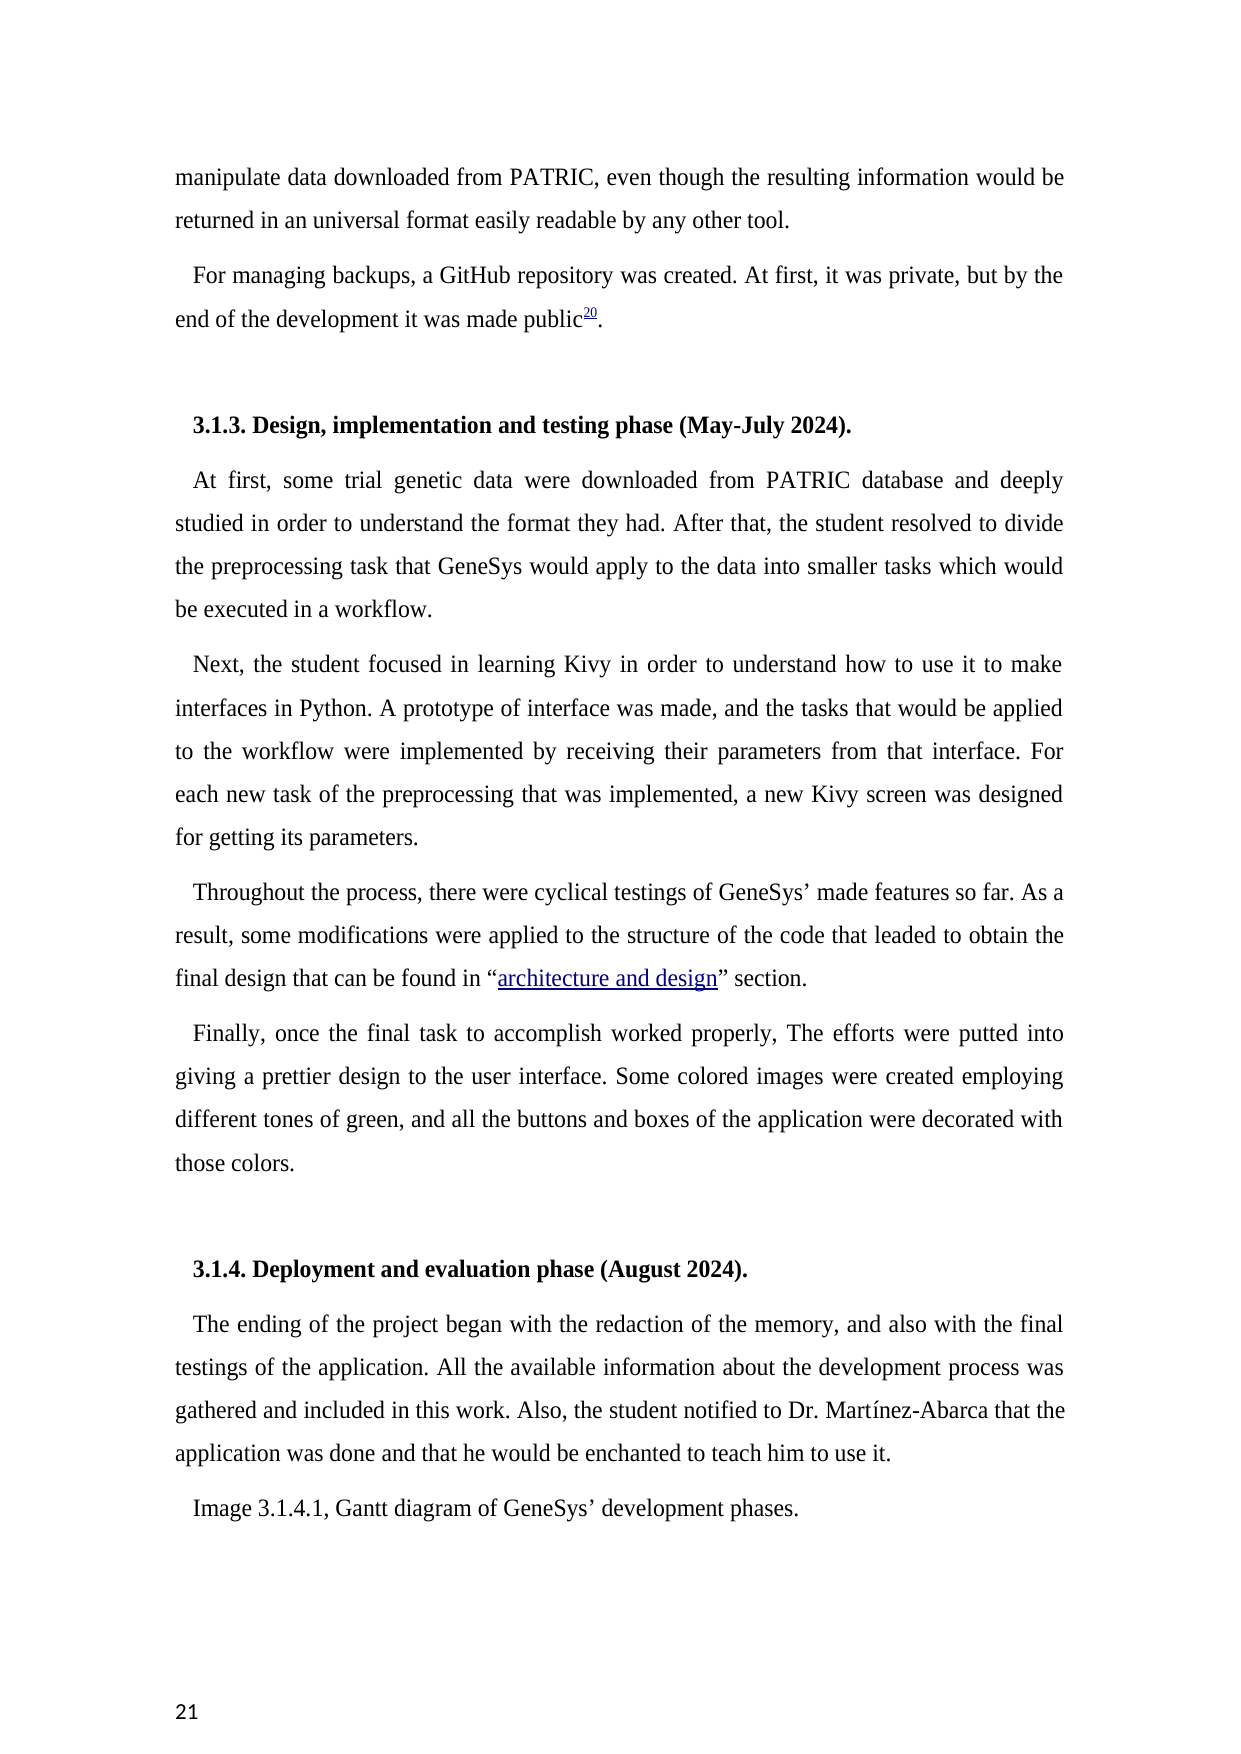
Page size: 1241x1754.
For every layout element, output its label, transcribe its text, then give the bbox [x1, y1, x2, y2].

text Throughout the process, there were cyclical testings of GeneSys’ made features so far. As a result, some modifications were applied to the structure of the code that leaded to obtain the final design that can be found in “architecture and design” section. [175, 877, 1065, 992]
text 3.1.3. Design, implementation and testing phase (May-July 2024). [175, 410, 1065, 439]
text The ending of the project began with the redaction of the memory, and also with the final testings of the application. All the available information about the development process was gathered and included in this work. Also, the student notified to Dr. Martínez-Abarca that the application was done and that he would be enchanted to teach him to use it. [175, 1309, 1065, 1467]
text manipulate data downloaded from PATRIC, even though the resulting information would be returned in an universal format easily readable by any other tool. [175, 162, 1065, 234]
text Finally, once the final task to accomplish worked properly, The efforts were putted into giving a prettier design to the user interface. Some colored images were created employing different tones of green, and all the buttons and boxes of the application were decorated with those colors. [175, 1018, 1065, 1176]
text At first, some trial genetic data were downloaded from PATRIC database and deeply studied in order to understand the format they had. After that, the student resolved to divide the preprocessing task that GeneSys would apply to the data into smaller tasks which would be executed in a workflow. [175, 465, 1065, 623]
text 3.1.4. Deployment and evaluation phase (August 2024). [175, 1254, 1065, 1283]
text Image 3.1.4.1, Gantt diagram of GeneSys’ development phases. [175, 1493, 1065, 1522]
text Next, the student focused in learning Kivy in order to understand how to use it to make interfaces in Python. A prototype of interface was made, and the tasks that would be applied to the workflow were implemented by receiving their parameters from that interface. For each new task of the preprocessing that was implemented, a new Kivy screen was designed for getting its parameters. [175, 649, 1065, 851]
text For managing backups, a GitHub repository was created. At first, it was private, but by the end of the development it was made public20. [175, 261, 1065, 332]
